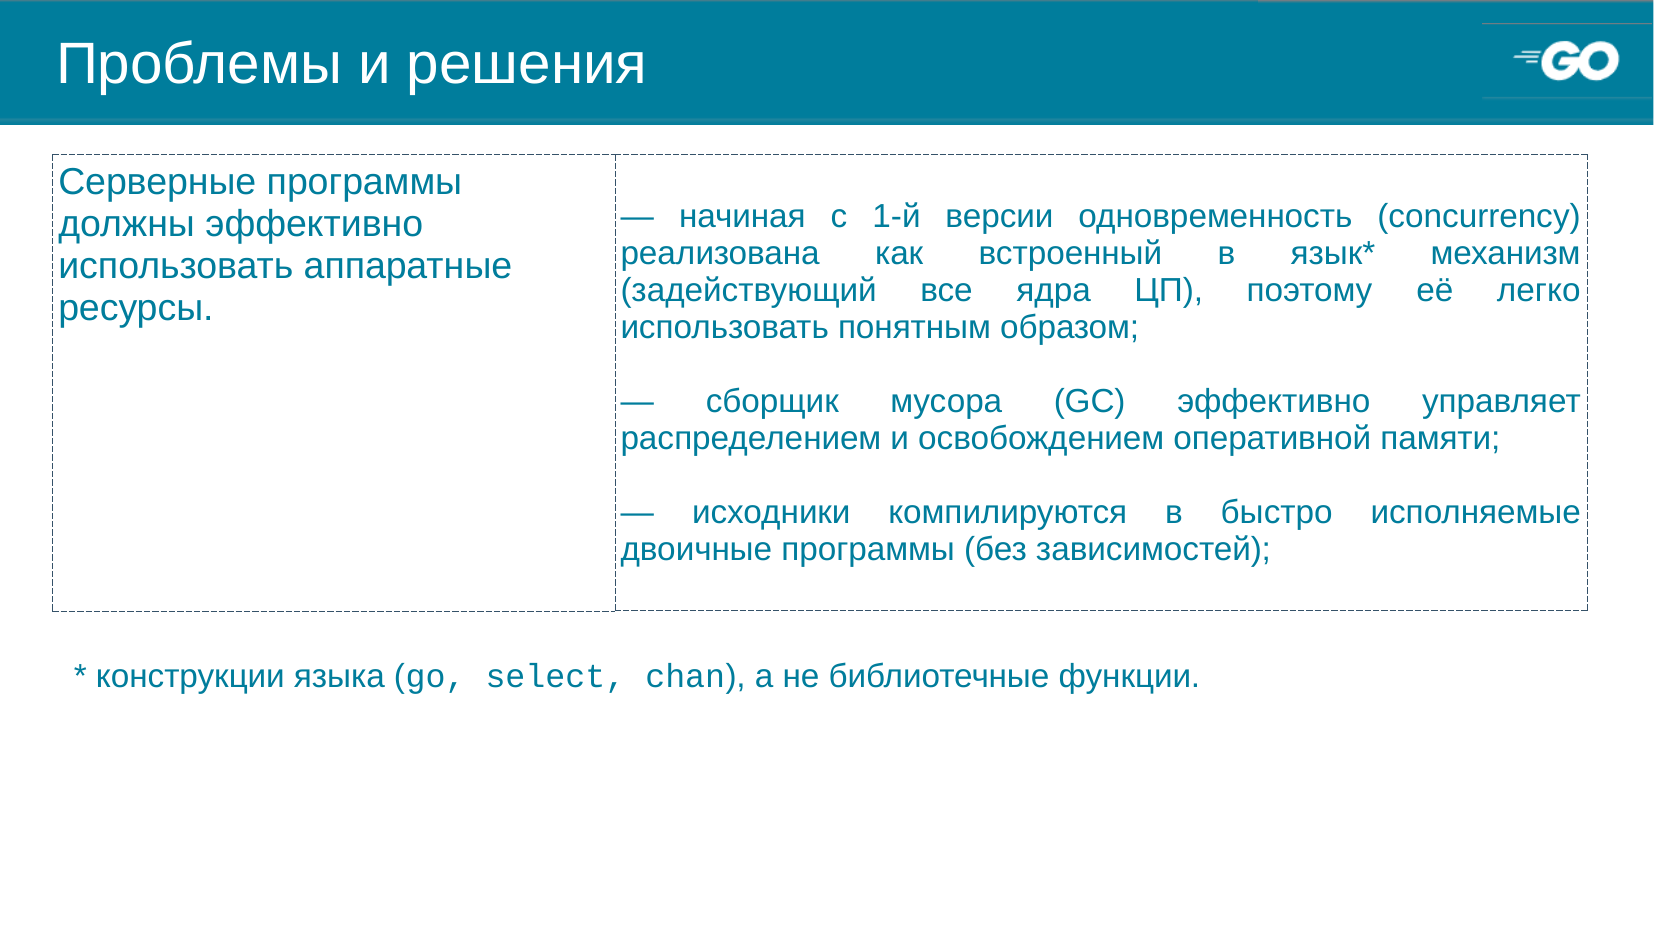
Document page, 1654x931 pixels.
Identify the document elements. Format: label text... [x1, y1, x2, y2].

text_box * конструкции языка (go, select, chan), а не библиотечные функции. [59, 649, 1595, 739]
text_box Проблемы и решения [41, 23, 1495, 104]
picture [1542, 41, 1619, 81]
table_header — начиная с 1-й версии одновременность (concurrency) реализована как встроенный в язык* механизм (задействующий все ядра ЦП), поэтому её легко использовать понятным образом; — сборщик мусора (GC) эффективно управляет распределением и освобождением оперативной памяти; — исходники компилируются в быстро исполняемые двоичные программы (без зависимостей); [615, 155, 1588, 611]
table_header Серверные программы должны эффективно использовать аппаратные ресурсы. [52, 155, 615, 611]
